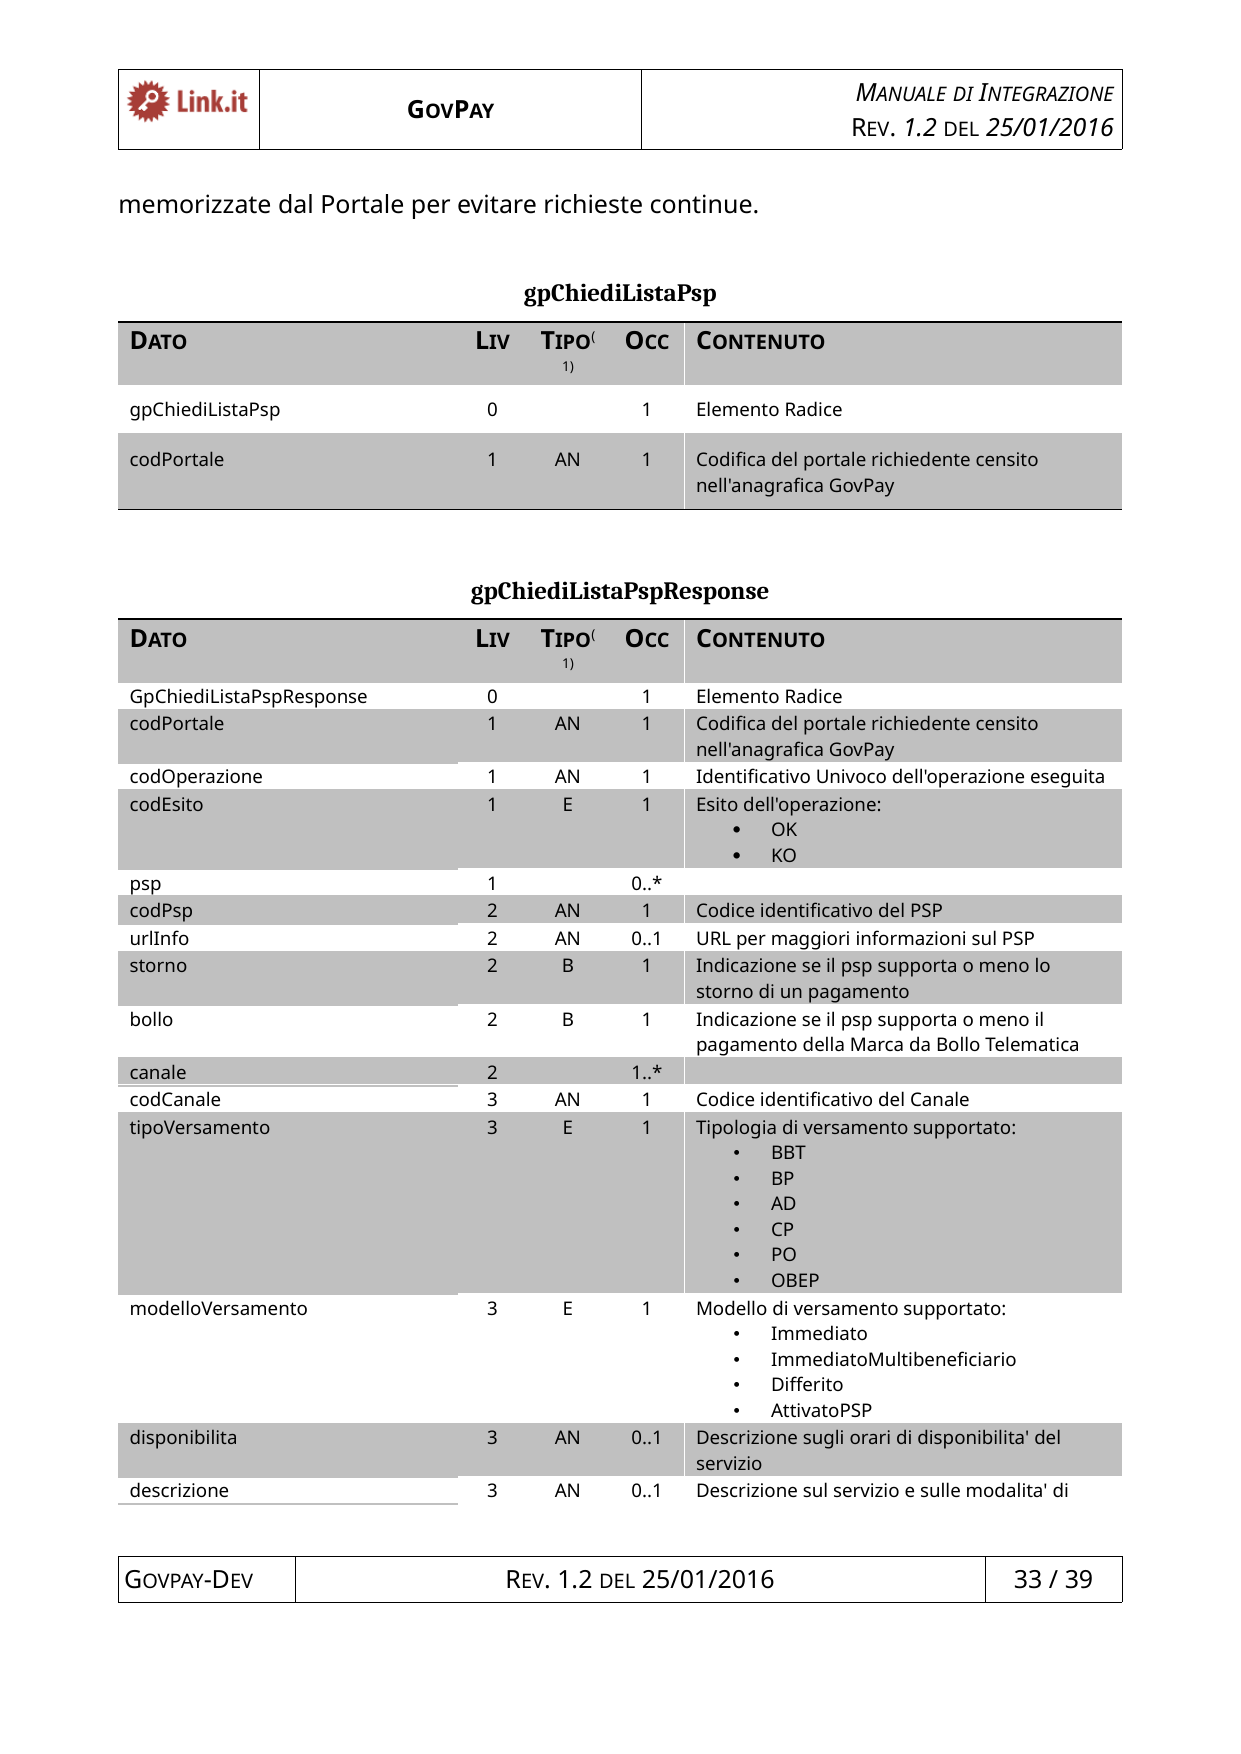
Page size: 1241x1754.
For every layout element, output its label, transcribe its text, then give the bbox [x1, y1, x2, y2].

table_cell 2 [458, 895, 526, 923]
table_cell Contenuto [685, 323, 1122, 385]
table_cell Contenuto [685, 620, 1122, 683]
table_cell 3 [458, 1293, 526, 1422]
table_cell 1 [458, 709, 526, 762]
table_cell Dato [118, 323, 458, 385]
table_cell 1 [609, 895, 684, 923]
table_cell 1 [609, 1112, 684, 1293]
table_cell 0..* [609, 868, 684, 895]
table_cell Liv [458, 620, 526, 683]
table_cell Modello di versamento supportato: Immediato ImmediatoMultibeneficiario Differito AttivatoPSP [685, 1293, 1122, 1422]
table_cell Indicazione se il psp supporta o meno il pagamento della Marca da Bollo Telematica [685, 1004, 1122, 1057]
table_cell AN [526, 762, 609, 789]
table_cell 2 [458, 951, 526, 1004]
table_cell 1 [609, 709, 684, 762]
table_cell Occ [609, 323, 684, 385]
table_cell descrizione [118, 1478, 458, 1503]
table_cell Tipo(1) [526, 323, 609, 385]
table_cell canale [118, 1059, 458, 1084]
table_cell 0 [458, 385, 526, 433]
table_cell B [526, 951, 609, 1004]
table_cell [526, 683, 609, 708]
table_cell 1 [458, 868, 526, 895]
table_cell [526, 868, 609, 895]
table_cell Occ [609, 620, 684, 683]
table_cell [685, 1057, 1122, 1084]
table_cell 3 [458, 1112, 526, 1293]
table_cell 0..1 [609, 1423, 684, 1476]
table_cell AN [526, 709, 609, 762]
table_cell 1 [609, 1004, 684, 1057]
picture [123, 75, 254, 128]
table_cell Elemento Radice [685, 683, 1122, 708]
table_cell Descrizione sul servizio e sulle modalita' di [685, 1476, 1122, 1503]
table_cell Descrizione sugli orari di disponibilita' del servizio [685, 1423, 1122, 1476]
table_cell [526, 385, 609, 433]
table_cell Tipologia di versamento supportato: BBT BP AD CP PO OBEP [685, 1112, 1122, 1293]
text memorizzate dal Portale per evitare richieste continue. [118, 186, 1122, 220]
table_cell Codifica del portale richiedente censito nell'anagrafica GovPay [685, 709, 1122, 762]
table_cell 0..1 [609, 1476, 684, 1503]
table_cell 2 [458, 1057, 526, 1084]
table_cell Liv [458, 323, 526, 385]
table_cell Esito dell'operazione: OK KO [685, 789, 1122, 868]
table_cell tipoVersamento [118, 1114, 458, 1293]
table_cell 1 [609, 1293, 684, 1422]
table_cell 1 [609, 683, 684, 708]
table_cell E [526, 789, 609, 868]
table_cell URL per maggiori informazioni sul PSP [685, 923, 1122, 951]
table_cell modelloVersamento [118, 1295, 458, 1422]
table_cell 1 [609, 1085, 684, 1112]
table_cell 1 [458, 762, 526, 789]
table_cell Identificativo Univoco dell'operazione eseguita [685, 762, 1122, 789]
table_cell Codifica del portale richiedente censito nell'anagrafica GovPay [685, 433, 1122, 509]
table_cell 1 [609, 789, 684, 868]
table_cell [685, 868, 1122, 895]
table_cell storno [118, 953, 458, 1004]
table_cell codOperazione [118, 764, 458, 789]
table_cell gpChiediListaPsp [118, 385, 458, 433]
table_cell AN [526, 433, 609, 509]
table_cell Codice identificativo del Canale [685, 1085, 1122, 1112]
table_cell [526, 1057, 609, 1084]
table_cell 3 [458, 1423, 526, 1476]
table_cell 3 [458, 1476, 526, 1503]
table_cell codEsito [118, 791, 458, 868]
table_cell AN [526, 895, 609, 923]
table_cell 1 [609, 951, 684, 1004]
table_cell 1 [609, 385, 684, 433]
table_cell codCanale [118, 1087, 458, 1112]
table_cell 1..* [609, 1057, 684, 1084]
table_cell urlInfo [118, 925, 458, 951]
table_cell 1 [458, 433, 526, 509]
table_cell E [526, 1293, 609, 1422]
table_cell bollo [118, 1006, 458, 1057]
table_cell 2 [458, 923, 526, 951]
table_cell E [526, 1112, 609, 1293]
table_cell codPortale [118, 711, 458, 762]
table_cell psp [118, 870, 458, 895]
table_cell AN [526, 1423, 609, 1476]
table_cell Codice identificativo del PSP [685, 895, 1122, 923]
table_cell AN [526, 1085, 609, 1112]
table_cell AN [526, 923, 609, 951]
table_cell 3 [458, 1085, 526, 1112]
table_header gpChiediListaPspResponse [118, 577, 1122, 618]
table_cell Elemento Radice [685, 385, 1122, 433]
table_cell Tipo(1) [526, 620, 609, 683]
table_cell 1 [458, 789, 526, 868]
table_cell B [526, 1004, 609, 1057]
table_cell 0..1 [609, 923, 684, 951]
table_cell Dato [118, 620, 458, 683]
table_cell Indicazione se il psp supporta o meno lo storno di un pagamento [685, 951, 1122, 1004]
table_cell codPsp [118, 898, 458, 923]
table_cell 2 [458, 1004, 526, 1057]
table_header gpChiediListaPsp [118, 279, 1122, 321]
table_cell 1 [609, 433, 684, 509]
table_cell disponibilita [118, 1425, 458, 1476]
table_cell 1 [609, 762, 684, 789]
table_cell codPortale [118, 435, 458, 509]
table_cell GpChiediListaPspResponse [118, 683, 458, 708]
table_cell 0 [458, 683, 526, 708]
table_cell AN [526, 1476, 609, 1503]
